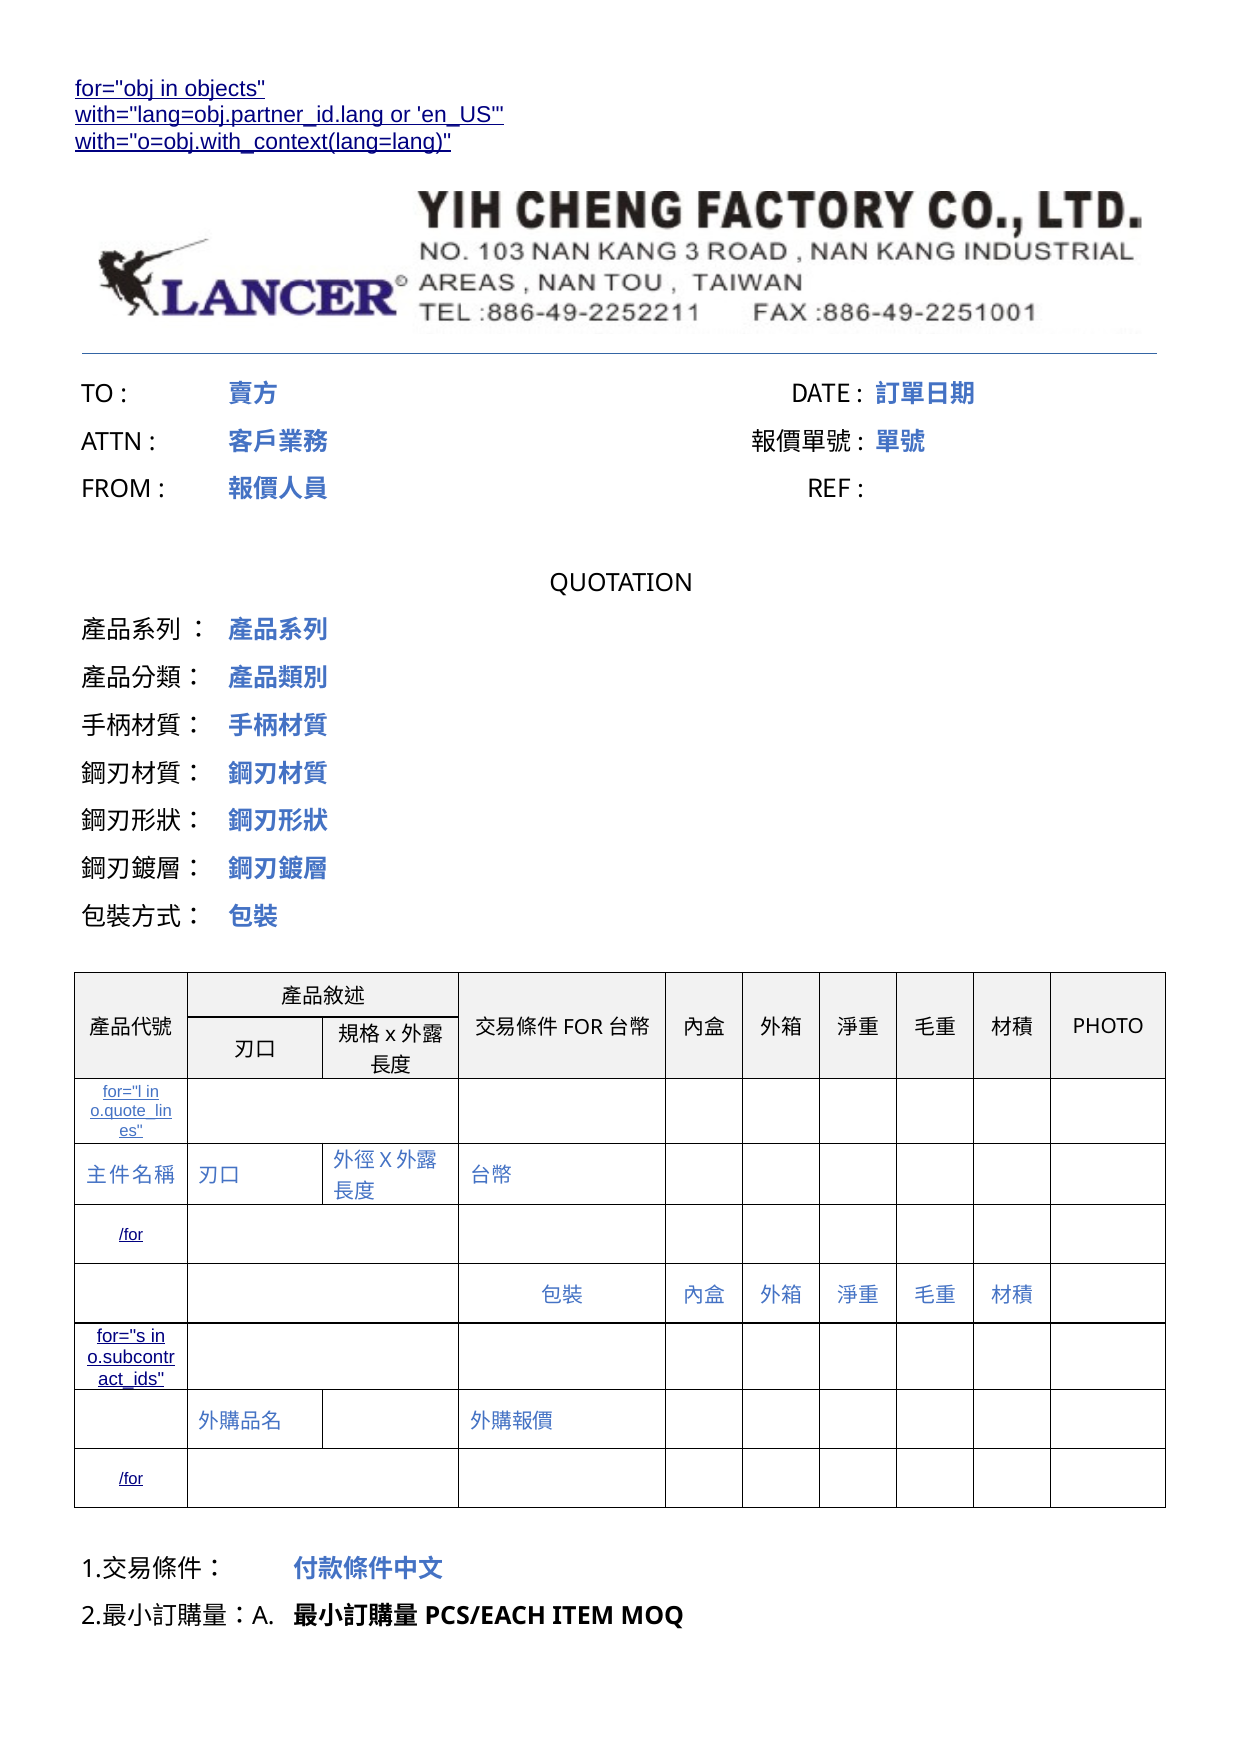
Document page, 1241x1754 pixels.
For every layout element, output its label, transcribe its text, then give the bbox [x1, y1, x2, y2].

table_cell [743, 1079, 819, 1143]
table_cell 鋼刃鍍層 [222, 843, 1167, 890]
table_header [743, 1324, 819, 1389]
table_cell 鋼刃形狀： [75, 795, 222, 843]
table_cell 鋼刃材質： [75, 747, 222, 795]
table_cell [869, 463, 1167, 511]
table_cell [75, 511, 223, 559]
table_cell 淨重 [820, 1264, 896, 1322]
table_cell [974, 1449, 1050, 1507]
table_cell [974, 1390, 1050, 1448]
table_cell 產品類別 [222, 652, 1167, 699]
table_cell 單號 [869, 416, 1167, 463]
table_header 產品敘述 [188, 973, 458, 1016]
table_header DATE : [619, 368, 869, 416]
table_cell 外購品名 [188, 1390, 322, 1448]
table_cell [1051, 1449, 1165, 1507]
table_cell [188, 1449, 458, 1507]
table_cell [743, 1390, 819, 1448]
table_cell [459, 1079, 665, 1143]
table_cell /for [75, 1205, 187, 1263]
table_cell [1051, 1144, 1165, 1204]
table_cell 包裝 [222, 890, 1167, 938]
table_cell [188, 1205, 458, 1263]
table_cell [666, 1449, 742, 1507]
table_header 產品系列 [222, 604, 1167, 652]
table_header [974, 1324, 1050, 1389]
table_cell 包裝方式： [75, 890, 222, 938]
table_cell 鋼刃形狀 [222, 795, 1167, 843]
table_header PHOTO [1051, 973, 1165, 1078]
table_cell [1051, 1264, 1165, 1322]
picture [98, 191, 1142, 334]
table_cell [323, 1390, 458, 1448]
table_header 1.交易條件： [75, 1542, 287, 1590]
table_cell 客戶業務 [223, 416, 619, 463]
table_cell 外徑X外露長度 [323, 1144, 458, 1204]
table_cell 內盒 [666, 1264, 742, 1322]
table_cell [666, 1079, 742, 1143]
table_cell 鋼刃鍍層： [75, 843, 222, 890]
table_cell [459, 1449, 665, 1507]
table_cell [897, 1205, 973, 1263]
table_header TO : [75, 368, 223, 416]
table_cell [743, 1205, 819, 1263]
table_cell FROM : [75, 463, 223, 511]
table_cell [974, 1205, 1050, 1263]
table_cell [666, 1205, 742, 1263]
table_cell 主件名稱 [75, 1144, 187, 1204]
table_header 訂單日期 [869, 368, 1167, 416]
table_cell [1051, 1079, 1165, 1143]
table_cell 毛重 [897, 1264, 973, 1322]
table_header for="s in o.subcontract_ids" [75, 1324, 187, 1389]
table_cell 外購報價 [459, 1390, 665, 1448]
table_cell 手柄材質 [222, 700, 1167, 747]
table_cell 材積 [974, 1264, 1050, 1322]
table_cell [743, 1449, 819, 1507]
table_cell [974, 1079, 1050, 1143]
table_header 材積 [974, 973, 1050, 1078]
table_cell [897, 1144, 973, 1204]
table_header 付款條件中文 [287, 1542, 1167, 1590]
table_header 淨重 [820, 973, 896, 1078]
table_cell 刃口 [188, 1018, 322, 1078]
table_cell [820, 1205, 896, 1263]
table_cell [820, 1079, 896, 1143]
table_header 產品代號 [75, 973, 187, 1078]
table_header [820, 1324, 896, 1389]
table_header [188, 1324, 458, 1389]
table_cell [223, 511, 619, 559]
text for="obj in objects" [75, 75, 1165, 101]
table_cell [897, 1079, 973, 1143]
table_cell REF : [619, 463, 869, 511]
table_cell [459, 1205, 665, 1263]
table_cell [897, 1390, 973, 1448]
table_cell [869, 511, 1167, 559]
table_cell [743, 1144, 819, 1204]
table_cell ATTN : [75, 416, 223, 463]
table_header 毛重 [897, 973, 973, 1078]
table_cell for="l in o.quote_lines" [75, 1079, 187, 1143]
table_cell [666, 1144, 742, 1204]
table_cell /for [75, 1449, 187, 1507]
table_cell [75, 1264, 187, 1322]
table_header 內盒 [666, 973, 742, 1078]
table_cell [820, 1449, 896, 1507]
table_cell 包裝 [459, 1264, 665, 1322]
table_cell 鋼刃材質 [222, 747, 1167, 795]
table_cell [820, 1144, 896, 1204]
table_cell 最小訂購量 PCS/EACH ITEM MOQ [287, 1590, 1167, 1638]
table_cell 外箱 [743, 1264, 819, 1322]
table_header 交易條件 FOR 台幣 [459, 973, 665, 1078]
table_cell [75, 1390, 187, 1448]
table_cell [188, 1079, 458, 1143]
table_header 賣方 [223, 368, 619, 416]
table_cell [619, 511, 869, 559]
table_cell [897, 1449, 973, 1507]
table_header 外箱 [743, 973, 819, 1078]
table_header [459, 1324, 665, 1389]
table_cell QUOTATION [75, 559, 1167, 604]
table_header [666, 1324, 742, 1389]
table_cell 報價人員 [223, 463, 619, 511]
table_cell 台幣 [459, 1144, 665, 1204]
table_cell [188, 1264, 458, 1322]
table_header [1051, 1324, 1165, 1389]
table_cell 刃口 [188, 1144, 322, 1204]
table_cell [974, 1144, 1050, 1204]
table_cell 2.最小訂購量：A. [75, 1590, 287, 1638]
table_header [897, 1324, 973, 1389]
text with="o=obj.with_context(lang=lang)" [75, 128, 1165, 154]
table_cell 產品分類： [75, 652, 222, 699]
table_cell [1051, 1205, 1165, 1263]
table_header 產品系列 ： [75, 604, 222, 652]
table_cell 報價單號 : [619, 416, 869, 463]
table_cell 規格 x 外露長度 [323, 1018, 458, 1078]
table_cell [1051, 1390, 1165, 1448]
table_cell 手柄材質： [75, 700, 222, 747]
table_cell [820, 1390, 896, 1448]
table_cell [666, 1390, 742, 1448]
text with="lang=obj.partner_id.lang or 'en_US'" [75, 101, 1165, 128]
